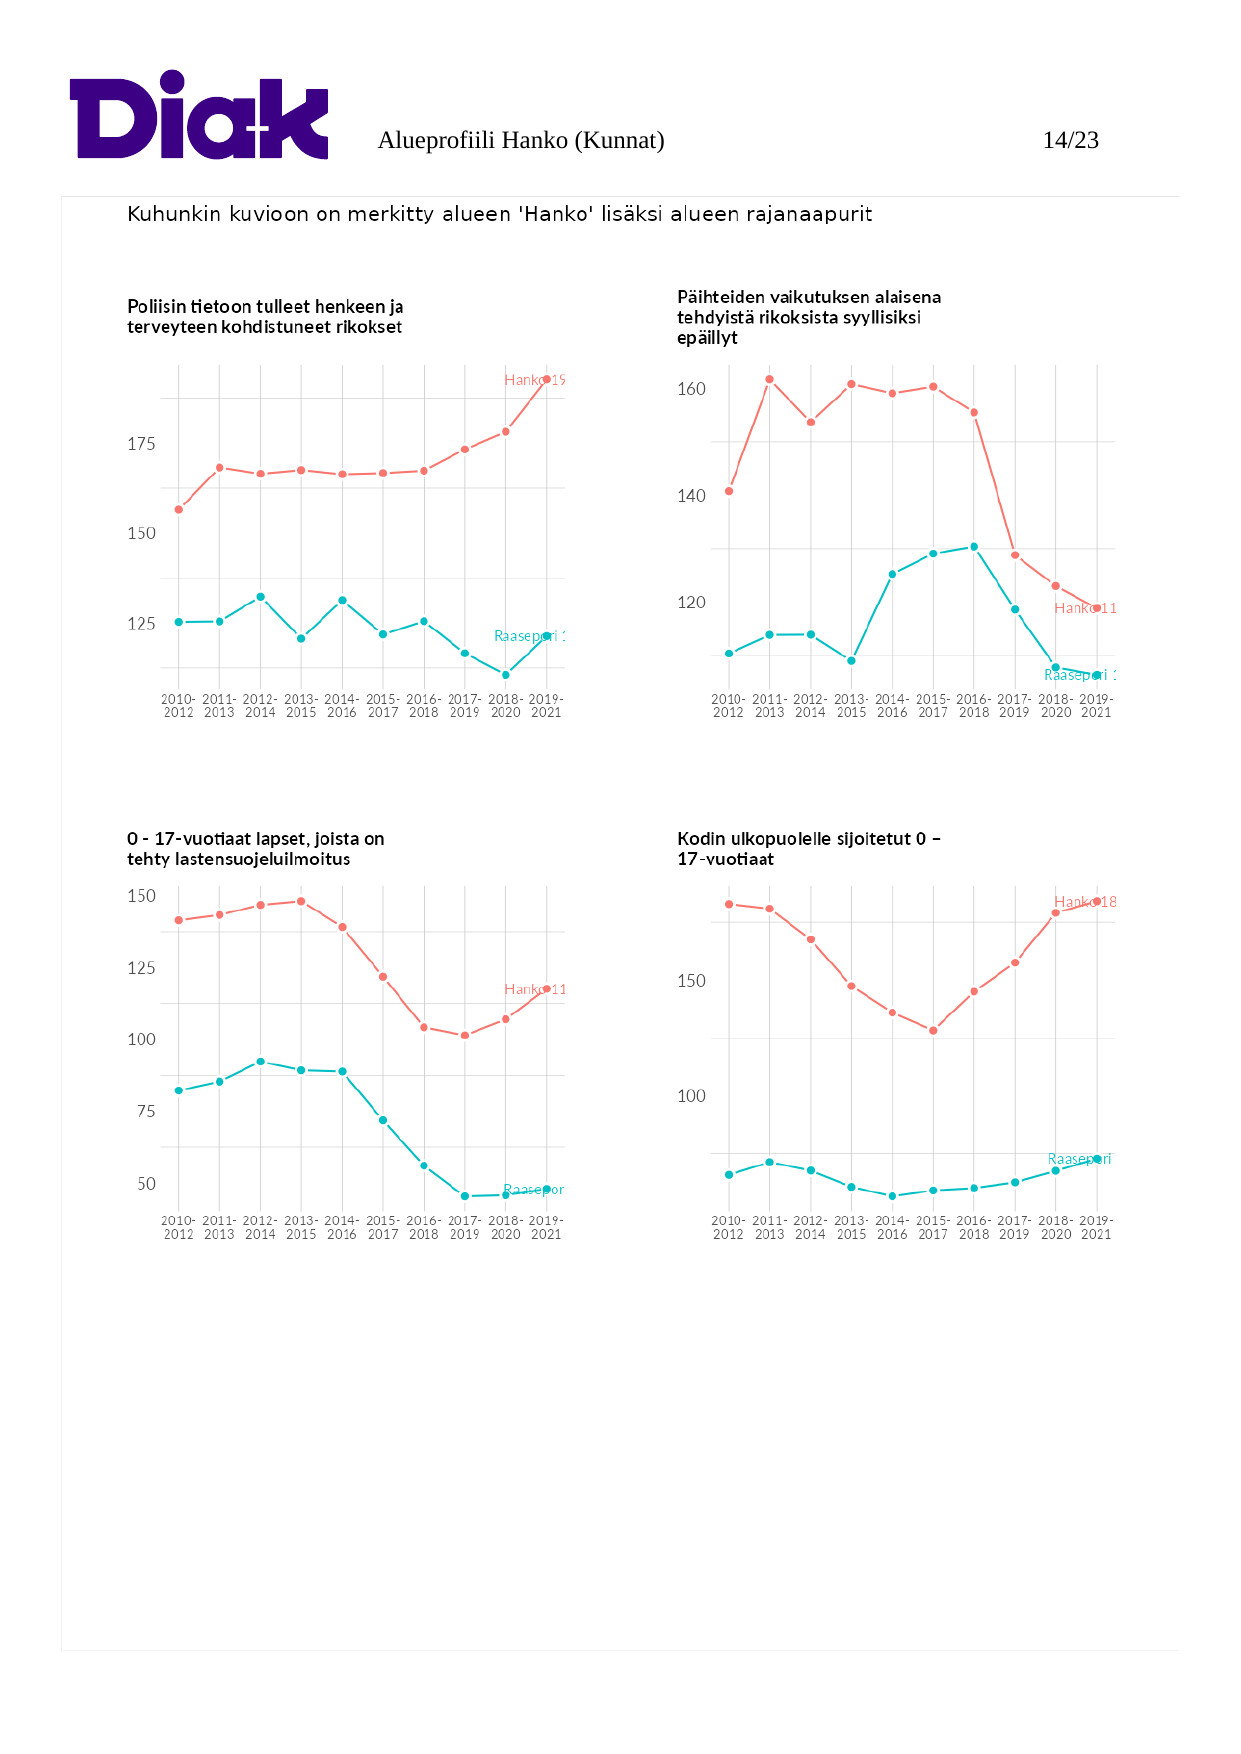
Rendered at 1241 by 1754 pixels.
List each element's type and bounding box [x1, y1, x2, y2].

picture [61, 196, 1179, 1651]
